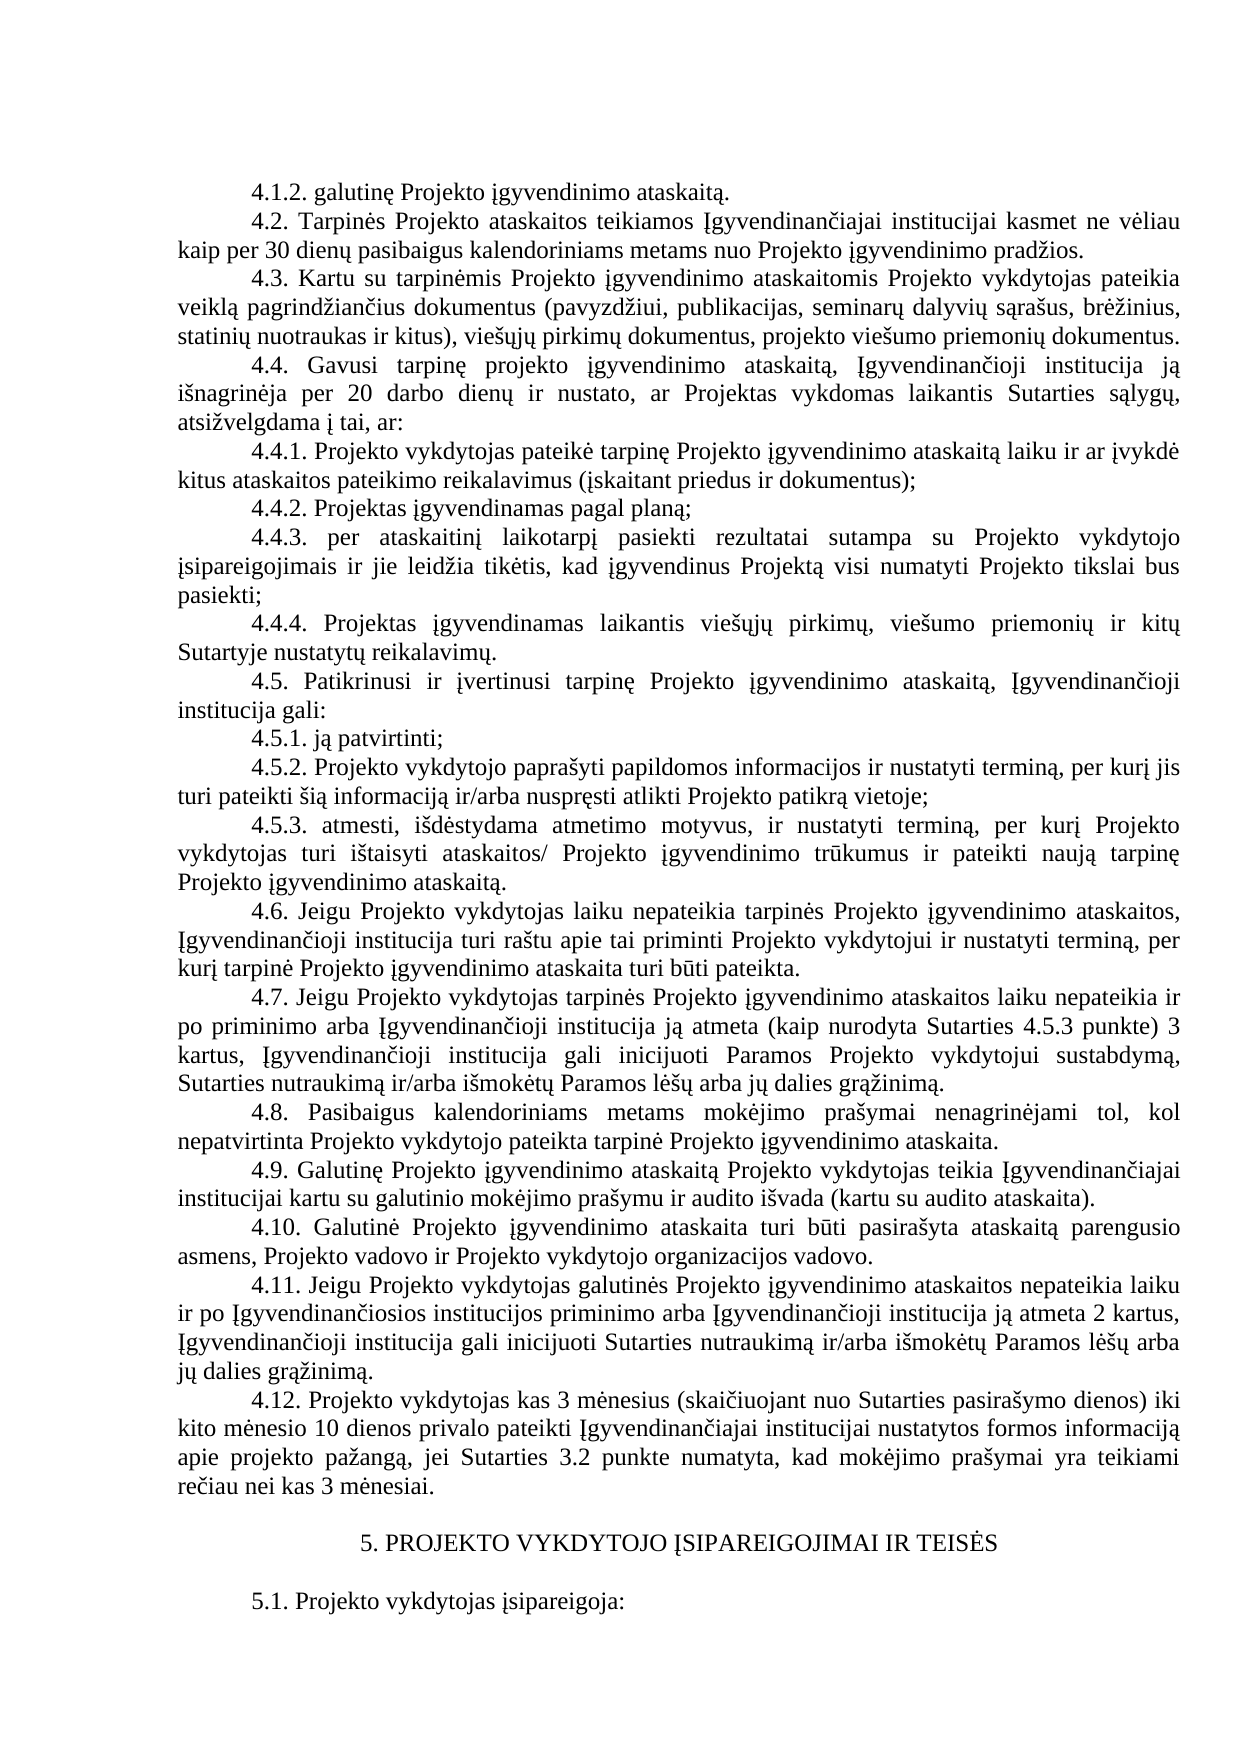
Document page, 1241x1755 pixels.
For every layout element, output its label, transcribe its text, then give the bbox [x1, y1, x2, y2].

text 4.3. Kartu su tarpinėmis Projekto įgyvendinimo ataskaitomis Projekto vykdytojas pateikia veiklą pagrindžiančius dokumentus (pavyzdžiui, publikacijas, seminarų dalyvių sąrašus, brėžinius, statinių nuotraukas ir kitus), viešųjų pirkimų dokumentus, projekto viešumo priemonių dokumentus. [177, 263, 1181, 350]
text 4.11. Jeigu Projekto vykdytojas galutinės Projekto įgyvendinimo ataskaitos nepateikia laiku ir po Įgyvendinančiosios institucijos priminimo arba Įgyvendinančioji institucija ją atmeta 2 kartus, Įgyvendinančioji institucija gali inicijuoti Sutarties nutraukimą ir/arba išmokėtų Paramos lėšų arba jų dalies grąžinimą. [177, 1270, 1181, 1385]
text 4.4.2. Projektas įgyvendinamas pagal planą; [177, 493, 1181, 522]
text 4.4. Gavusi tarpinę projekto įgyvendinimo ataskaitą, Įgyvendinančioji institucija ją išnagrinėja per 20 darbo dienų ir nustato, ar Projektas vykdomas laikantis Sutarties sąlygų, atsižvelgdama į tai, ar: [177, 350, 1181, 436]
text 4.9. Galutinę Projekto įgyvendinimo ataskaitą Projekto vykdytojas teikia Įgyvendinančiajai institucijai kartu su galutinio mokėjimo prašymu ir audito išvada (kartu su audito ataskaita). [177, 1155, 1181, 1212]
text 4.7. Jeigu Projekto vykdytojas tarpinės Projekto įgyvendinimo ataskaitos laiku nepateikia ir po priminimo arba Įgyvendinančioji institucija ją atmeta (kaip nurodyta Sutarties 4.5.3 punkte) 3 kartus, Įgyvendinančioji institucija gali inicijuoti Paramos Projekto vykdytojui sustabdymą, Sutarties nutraukimą ir/arba išmokėtų Paramos lėšų arba jų dalies grąžinimą. [177, 982, 1181, 1097]
text 4.6. Jeigu Projekto vykdytojas laiku nepateikia tarpinės Projekto įgyvendinimo ataskaitos, Įgyvendinančioji institucija turi raštu apie tai priminti Projekto vykdytojui ir nustatyti terminą, per kurį tarpinė Projekto įgyvendinimo ataskaita turi būti pateikta. [177, 896, 1181, 982]
text 5. PROJEKTO VYKDYTOJO ĮSIPAREIGOJIMAI IR TEISĖS [177, 1528, 1181, 1557]
text 4.10. Galutinė Projekto įgyvendinimo ataskaita turi būti pasirašyta ataskaitą parengusio asmens, Projekto vadovo ir Projekto vykdytojo organizacijos vadovo. [177, 1212, 1181, 1270]
text 4.5.2. Projekto vykdytojo paprašyti papildomos informacijos ir nustatyti terminą, per kurį jis turi pateikti šią informaciją ir/arba nuspręsti atlikti Projekto patikrą vietoje; [177, 752, 1181, 810]
text 4.5. Patikrinusi ir įvertinusi tarpinę Projekto įgyvendinimo ataskaitą, Įgyvendinančioji institucija gali: [177, 666, 1181, 723]
text 4.5.1. ją patvirtinti; [177, 723, 1181, 752]
text 5.1. Projekto vykdytojas įsipareigoja: [177, 1586, 1181, 1615]
text 4.4.4. Projektas įgyvendinamas laikantis viešųjų pirkimų, viešumo priemonių ir kitų Sutartyje nustatytų reikalavimų. [177, 608, 1181, 666]
text 4.4.1. Projekto vykdytojas pateikė tarpinę Projekto įgyvendinimo ataskaitą laiku ir ar įvykdė kitus ataskaitos pateikimo reikalavimus (įskaitant priedus ir dokumentus); [177, 436, 1181, 493]
text 4.1.2. galutinę Projekto įgyvendinimo ataskaitą. [177, 177, 1181, 206]
text 4.4.3. per ataskaitinį laikotarpį pasiekti rezultatai sutampa su Projekto vykdytojo įsipareigojimais ir jie leidžia tikėtis, kad įgyvendinus Projektą visi numatyti Projekto tikslai bus pasiekti; [177, 522, 1181, 608]
text 4.5.3. atmesti, išdėstydama atmetimo motyvus, ir nustatyti terminą, per kurį Projekto vykdytojas turi ištaisyti ataskaitos/ Projekto įgyvendinimo trūkumus ir pateikti naują tarpinę Projekto įgyvendinimo ataskaitą. [177, 810, 1181, 896]
text 4.2. Tarpinės Projekto ataskaitos teikiamos Įgyvendinančiajai institucijai kasmet ne vėliau kaip per 30 dienų pasibaigus kalendoriniams metams nuo Projekto įgyvendinimo pradžios. [177, 206, 1181, 263]
text 4.12. Projekto vykdytojas kas 3 mėnesius (skaičiuojant nuo Sutarties pasirašymo dienos) iki kito mėnesio 10 dienos privalo pateikti Įgyvendinančiajai institucijai nustatytos formos informaciją apie projekto pažangą, jei Sutarties 3.2 punkte numatyta, kad mokėjimo prašymai yra teikiami rečiau nei kas 3 mėnesiai. [177, 1385, 1181, 1500]
text 4.8. Pasibaigus kalendoriniams metams mokėjimo prašymai nenagrinėjami tol, kol nepatvirtinta Projekto vykdytojo pateikta tarpinė Projekto įgyvendinimo ataskaita. [177, 1097, 1181, 1155]
